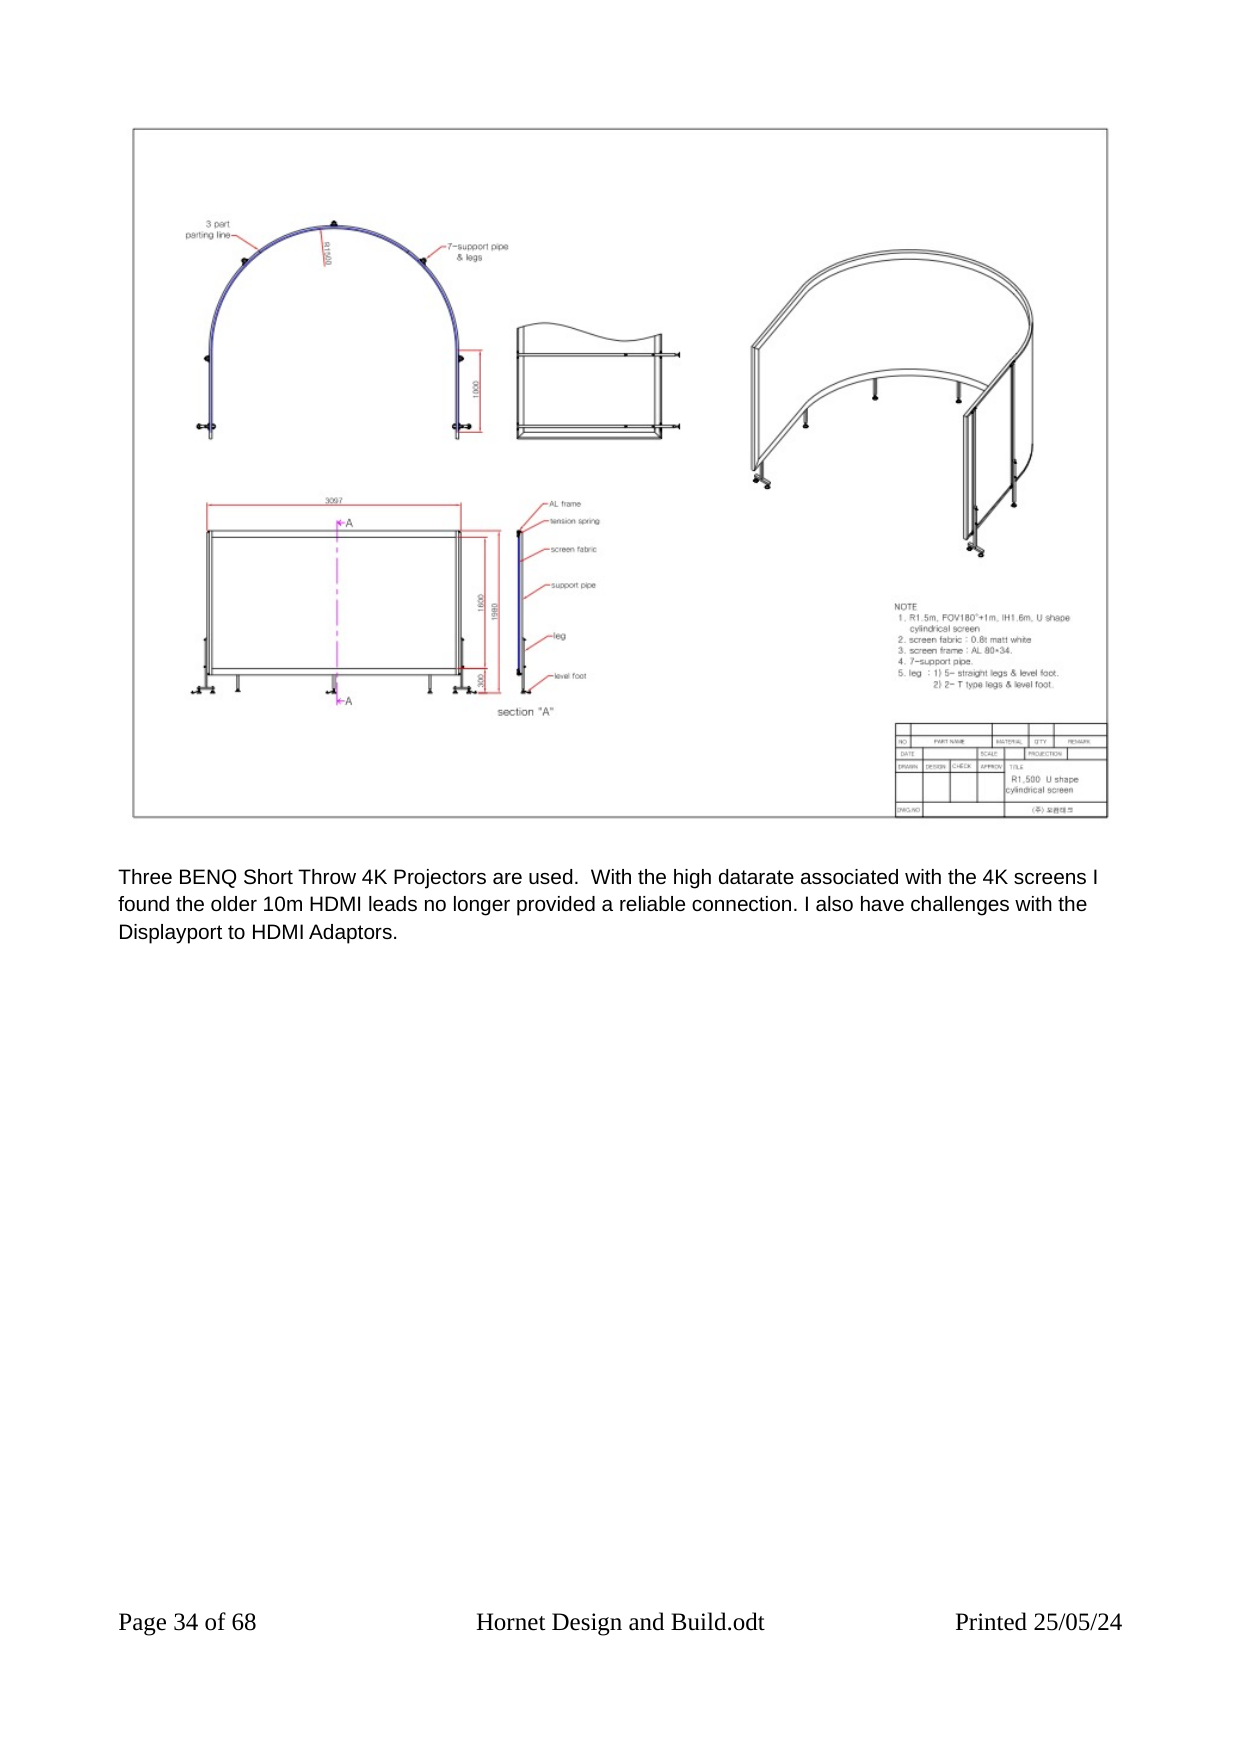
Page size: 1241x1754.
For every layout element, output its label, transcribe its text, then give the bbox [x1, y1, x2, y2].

text Three BENQ Short Throw 4K Projectors are used. With the high datarate associated with the 4K screens I found the older 10m HDMI leads no longer provided a reliable connection. I also have challenges with the Displayport to HDMI Adaptors. [118, 865, 1122, 944]
picture [118, 118, 1123, 828]
